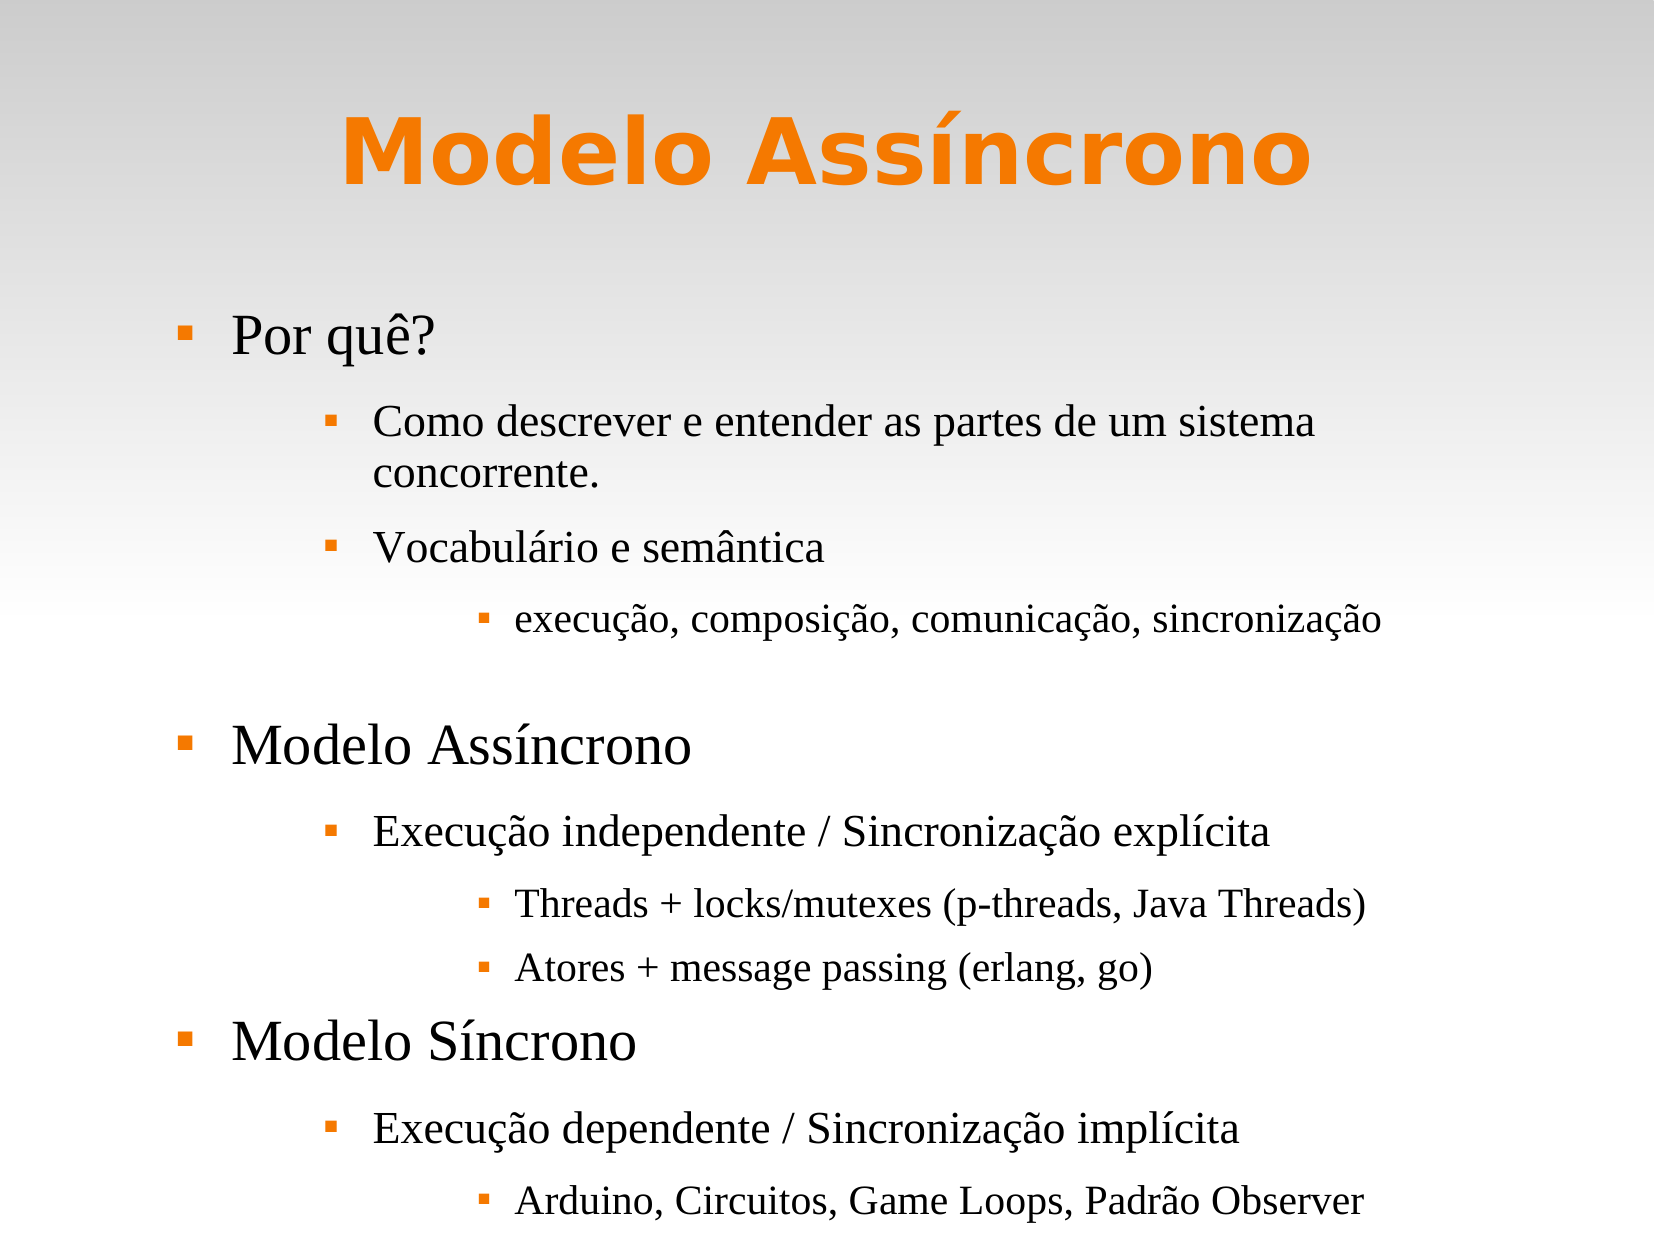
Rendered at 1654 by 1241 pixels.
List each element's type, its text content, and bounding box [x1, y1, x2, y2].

title Modelo Assíncrono [82, 49, 1571, 257]
list Por quê? Como descrever e entender as partes de um sistema concorrente. Vocabulário e semântica execução, composição, comunicação, sincronização Modelo Assíncrono Execução independente / Sincronização explícita Threads + locks/mutexes (p-threads, Java Threads) Atores + message passing (erlang, go) Modelo Síncrono Execução dependente / Sincronização implícita Arduino, Circuitos, Game Loops, Padrão Observer [89, 302, 1463, 1241]
